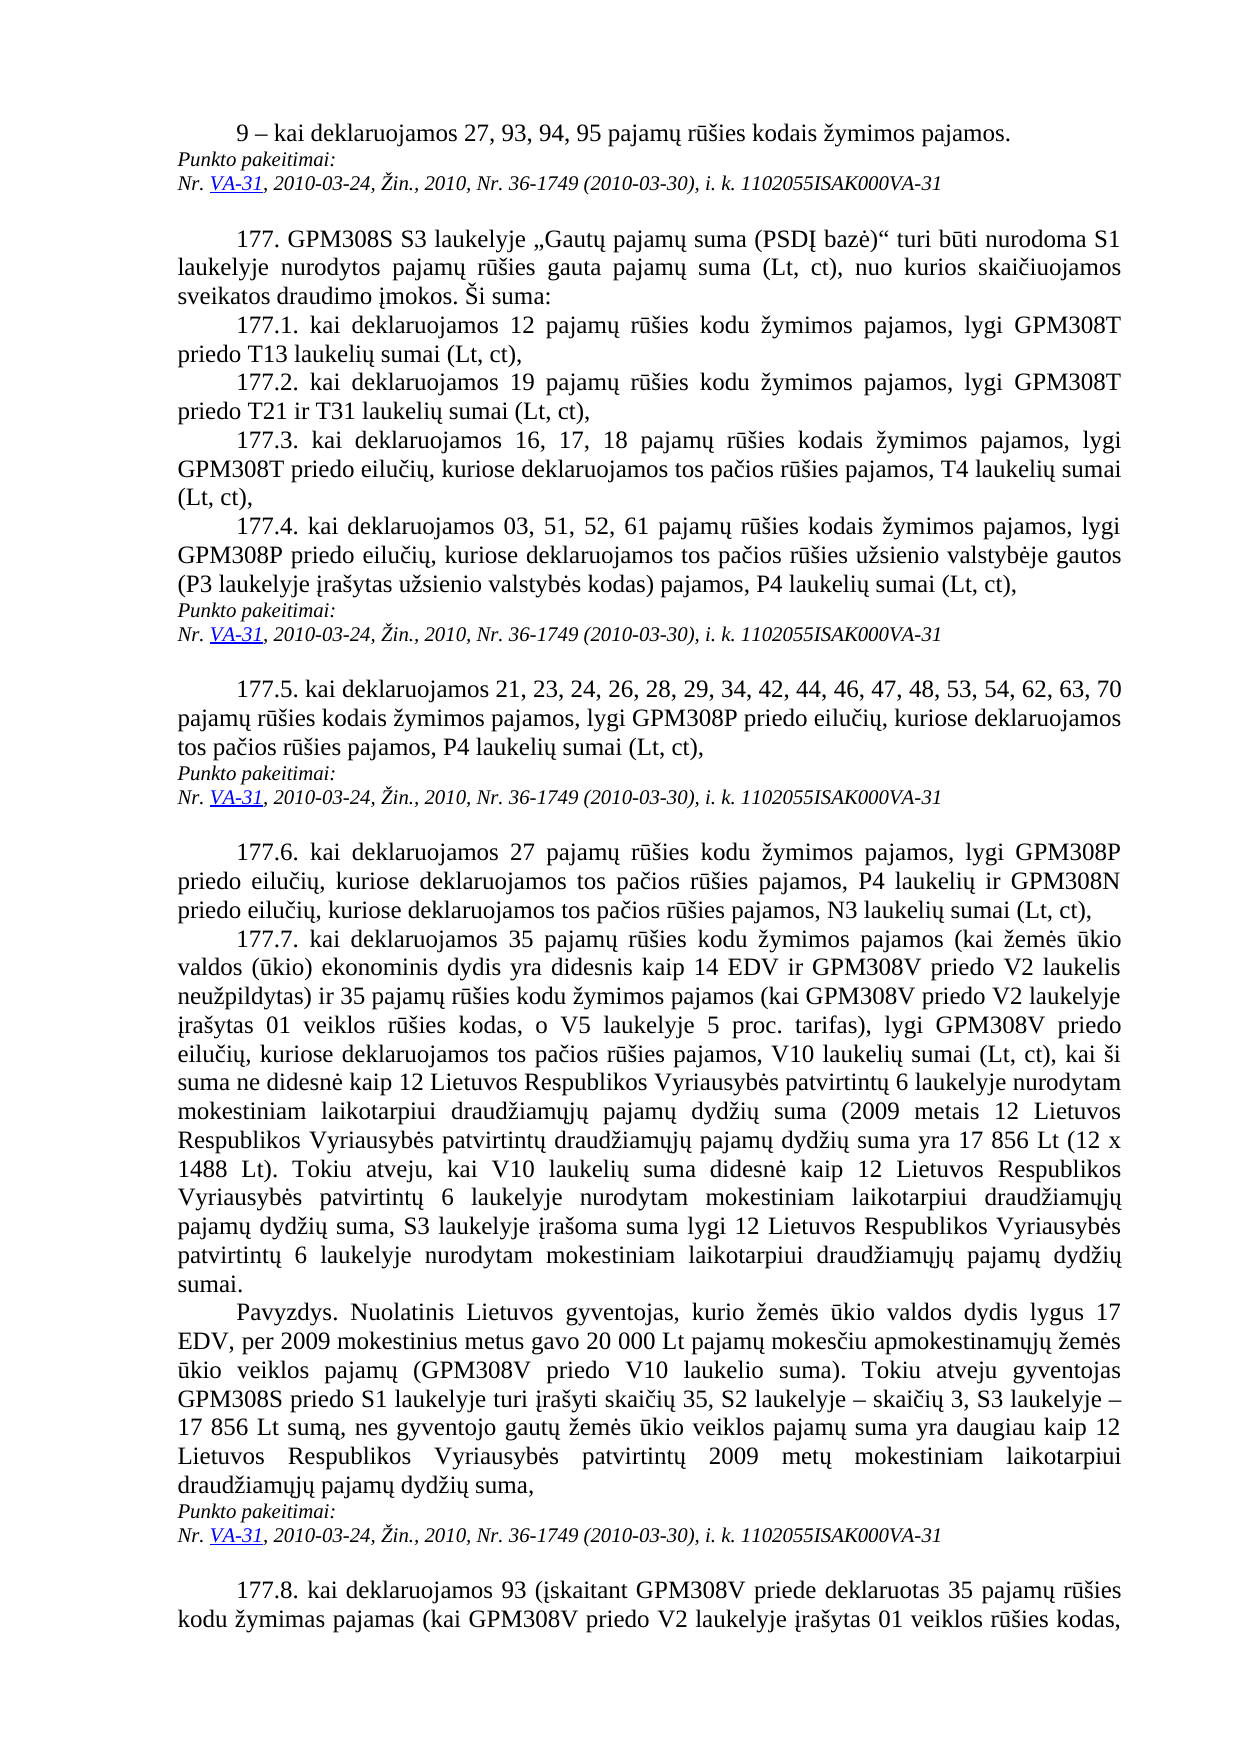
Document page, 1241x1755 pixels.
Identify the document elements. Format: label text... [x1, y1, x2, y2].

text 177.3. kai deklaruojamos 16, 17, 18 pajamų rūšies kodais žymimos pajamos, lygi GPM308T priedo eilučių, kuriose deklaruojamos tos pačios rūšies pajamos, T4 laukelių sumai (Lt, ct), [177, 425, 1122, 511]
text 177. GPM308S S3 laukelyje „Gautų pajamų suma (PSDĮ bazė)“ turi būti nurodoma S1 laukelyje nurodytos pajamų rūšies gauta pajamų suma (Lt, ct), nuo kurios skaičiuojamos sveikatos draudimo įmokos. Ši suma: [177, 224, 1122, 310]
text Nr. VA-31, 2010-03-24, Žin., 2010, Nr. 36-1749 (2010-03-30), i. k. 1102055ISAK000VA-31 [177, 622, 1122, 646]
text Nr. VA-31, 2010-03-24, Žin., 2010, Nr. 36-1749 (2010-03-30), i. k. 1102055ISAK000VA-31 [177, 785, 1122, 809]
text Nr. VA-31, 2010-03-24, Žin., 2010, Nr. 36-1749 (2010-03-30), i. k. 1102055ISAK000VA-31 [177, 171, 1122, 195]
text Punkto pakeitimai: [177, 147, 1122, 171]
text Nr. VA-31, 2010-03-24, Žin., 2010, Nr. 36-1749 (2010-03-30), i. k. 1102055ISAK000VA-31 [177, 1523, 1122, 1547]
text Punkto pakeitimai: [177, 761, 1122, 785]
text 177.6. kai deklaruojamos 27 pajamų rūšies kodu žymimos pajamos, lygi GPM308P priedo eilučių, kuriose deklaruojamos tos pačios rūšies pajamos, P4 laukelių ir GPM308N priedo eilučių, kuriose deklaruojamos tos pačios rūšies pajamos, N3 laukelių sumai (Lt, ct), [177, 837, 1122, 924]
text Punkto pakeitimai: [177, 597, 1122, 622]
text Pavyzdys. Nuolatinis Lietuvos gyventojas, kurio žemės ūkio valdos dydis lygus 17 EDV, per 2009 mokestinius metus gavo 20 000 Lt pajamų mokesčiu apmokestinamųjų žemės ūkio veiklos pajamų (GPM308V priedo V10 laukelio suma). Tokiu atveju gyventojas GPM308S priedo S1 laukelyje turi įrašyti skaičių 35, S2 laukelyje – skaičių 3, S3 laukelyje – 17 856 Lt sumą, nes gyventojo gautų žemės ūkio veiklos pajamų suma yra daugiau kaip 12 Lietuvos Respublikos Vyriausybės patvirtintų 2009 metų mokestiniam laikotarpiui draudžiamųjų pajamų dydžių suma, [177, 1297, 1122, 1499]
text 177.4. kai deklaruojamos 03, 51, 52, 61 pajamų rūšies kodais žymimos pajamos, lygi GPM308P priedo eilučių, kuriose deklaruojamos tos pačios rūšies užsienio valstybėje gautos (P3 laukelyje įrašytas užsienio valstybės kodas) pajamos, P4 laukelių sumai (Lt, ct), [177, 511, 1122, 597]
text Punkto pakeitimai: [177, 1499, 1122, 1523]
text 177.1. kai deklaruojamos 12 pajamų rūšies kodu žymimos pajamos, lygi GPM308T priedo T13 laukelių sumai (Lt, ct), [177, 310, 1122, 367]
text 177.5. kai deklaruojamos 21, 23, 24, 26, 28, 29, 34, 42, 44, 46, 47, 48, 53, 54, 62, 63, 70 pajamų rūšies kodais žymimos pajamos, lygi GPM308P priedo eilučių, kuriose deklaruojamos tos pačios rūšies pajamos, P4 laukelių sumai (Lt, ct), [177, 674, 1122, 761]
text 177.2. kai deklaruojamos 19 pajamų rūšies kodu žymimos pajamos, lygi GPM308T priedo T21 ir T31 laukelių sumai (Lt, ct), [177, 367, 1122, 425]
text 177.7. kai deklaruojamos 35 pajamų rūšies kodu žymimos pajamos (kai žemės ūkio valdos (ūkio) ekonominis dydis yra didesnis kaip 14 EDV ir GPM308V priedo V2 laukelis neužpildytas) ir 35 pajamų rūšies kodu žymimos pajamos (kai GPM308V priedo V2 laukelyje įrašytas 01 veiklos rūšies kodas, o V5 laukelyje 5 proc. tarifas), lygi GPM308V priedo eilučių, kuriose deklaruojamos tos pačios rūšies pajamos, V10 laukelių sumai (Lt, ct), kai ši suma ne didesnė kaip 12 Lietuvos Respublikos Vyriausybės patvirtintų 6 laukelyje nurodytam mokestiniam laikotarpiui draudžiamųjų pajamų dydžių suma (2009 metais 12 Lietuvos Respublikos Vyriausybės patvirtintų draudžiamųjų pajamų dydžių suma yra 17 856 Lt (12 x 1488 Lt). Tokiu atveju, kai V10 laukelių suma didesnė kaip 12 Lietuvos Respublikos Vyriausybės patvirtintų 6 laukelyje nurodytam mokestiniam laikotarpiui draudžiamųjų pajamų dydžių suma, S3 laukelyje įrašoma suma lygi 12 Lietuvos Respublikos Vyriausybės patvirtintų 6 laukelyje nurodytam mokestiniam laikotarpiui draudžiamųjų pajamų dydžių sumai. [177, 924, 1122, 1297]
text 9 – kai deklaruojamos 27, 93, 94, 95 pajamų rūšies kodais žymimos pajamos. [177, 118, 1122, 147]
text 177.8. kai deklaruojamos 93 (įskaitant GPM308V priede deklaruotas 35 pajamų rūšies kodu žymimas pajamas (kai GPM308V priedo V2 laukelyje įrašytas 01 veiklos rūšies kodas, [177, 1576, 1122, 1633]
